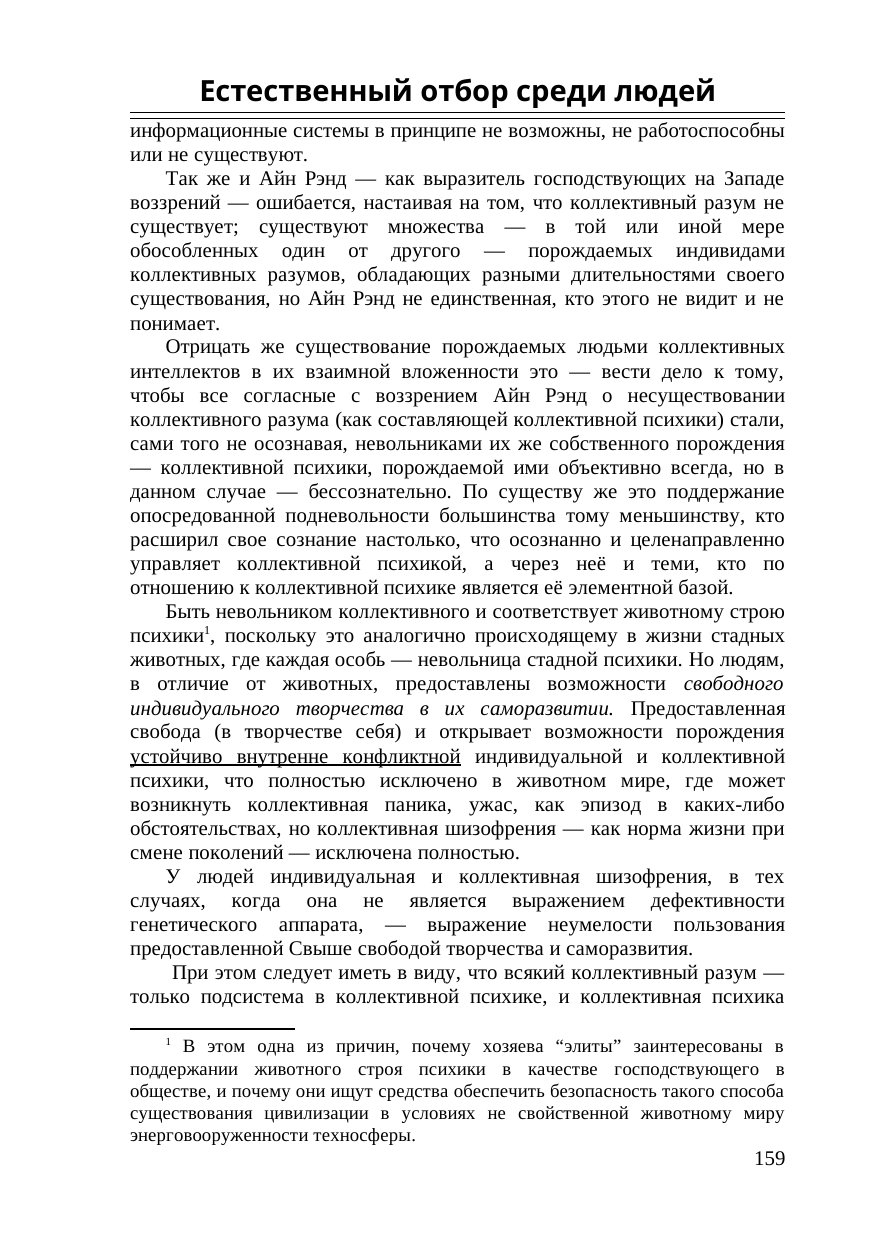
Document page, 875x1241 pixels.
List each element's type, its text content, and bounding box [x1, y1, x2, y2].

text При этом следует иметь в виду, что всякий коллективный разум — только подсистема в коллективной психике, и коллективная психика [130, 960, 785, 1008]
text Быть невольником коллективного и соответствует животному строю психики, поскольку это аналогично происходящему в жизни стадных животных, где каждая особь — невольница стадной психики. Но людям, в отличие от животных, предоставлены возможности свободного индивидуального творчества в их саморазвитии. Предоставленная свобода (в творчестве себя) и открывает возможности порождения устойчиво внутренне конфликтной индивидуальной и коллективной психики, что полностью исключено в животном мире, где может возникнуть коллективная паника, ужас, как эпизод в каких-либо обстоятельствах, но коллективная шизофрения — как норма жизни при смене поколений — исключена полностью. [130, 599, 785, 864]
text информационные системы в принципе не возможны, не работоспособны или не существуют. [130, 119, 785, 166]
text У людей индивидуальная и коллективная шизофрения, в тех случаях, когда она не является выражением дефективности генетического аппарата, — выражение неумелости пользования предоставленной Свыше свободой творчества и саморазвития. [130, 864, 785, 960]
text Так же и Айн Рэнд — как выразитель господствующих на Западе воззрений — ошибается, настаивая на том, что коллективный разум не существует; существуют множества — в той или иной мере обособленных один от другого — порождаемых индивидами коллективных разумов, обладающих разными длительностями своего существования, но Айн Рэнд не единственная, кто этого не видит и не понимает. [130, 166, 785, 334]
text В этом одна из причин, почему хозяева “элиты” заинтересованы в поддержании животного строя психики в качестве господствующего в обществе, и почему они ищут средства обеспечить безопасность такого способа существования цивилизации в условиях не свойственной животному миру энерговооруженности техносферы. [130, 1035, 785, 1145]
text Отрицать же существование порождаемых людьми коллективных интеллектов в их взаимной вложенности это — вести дело к тому, чтобы все согласные с воззрением Айн Рэнд о несуществовании коллективного разума (как составляющей коллективной психики) стали, сами того не осознавая, невольниками их же собственного порождения — коллективной психики, порождаемой ими объективно всегда, но в данном случае — бессознательно. По существу же это поддержание опосредованной подневольности большинства тому меньшинству, кто расширил свое сознание настолько, что осознанно и целенаправленно управляет коллективной психикой, а через неё и теми, кто по отношению к коллективной психике является её элементной базой. [130, 334, 785, 599]
